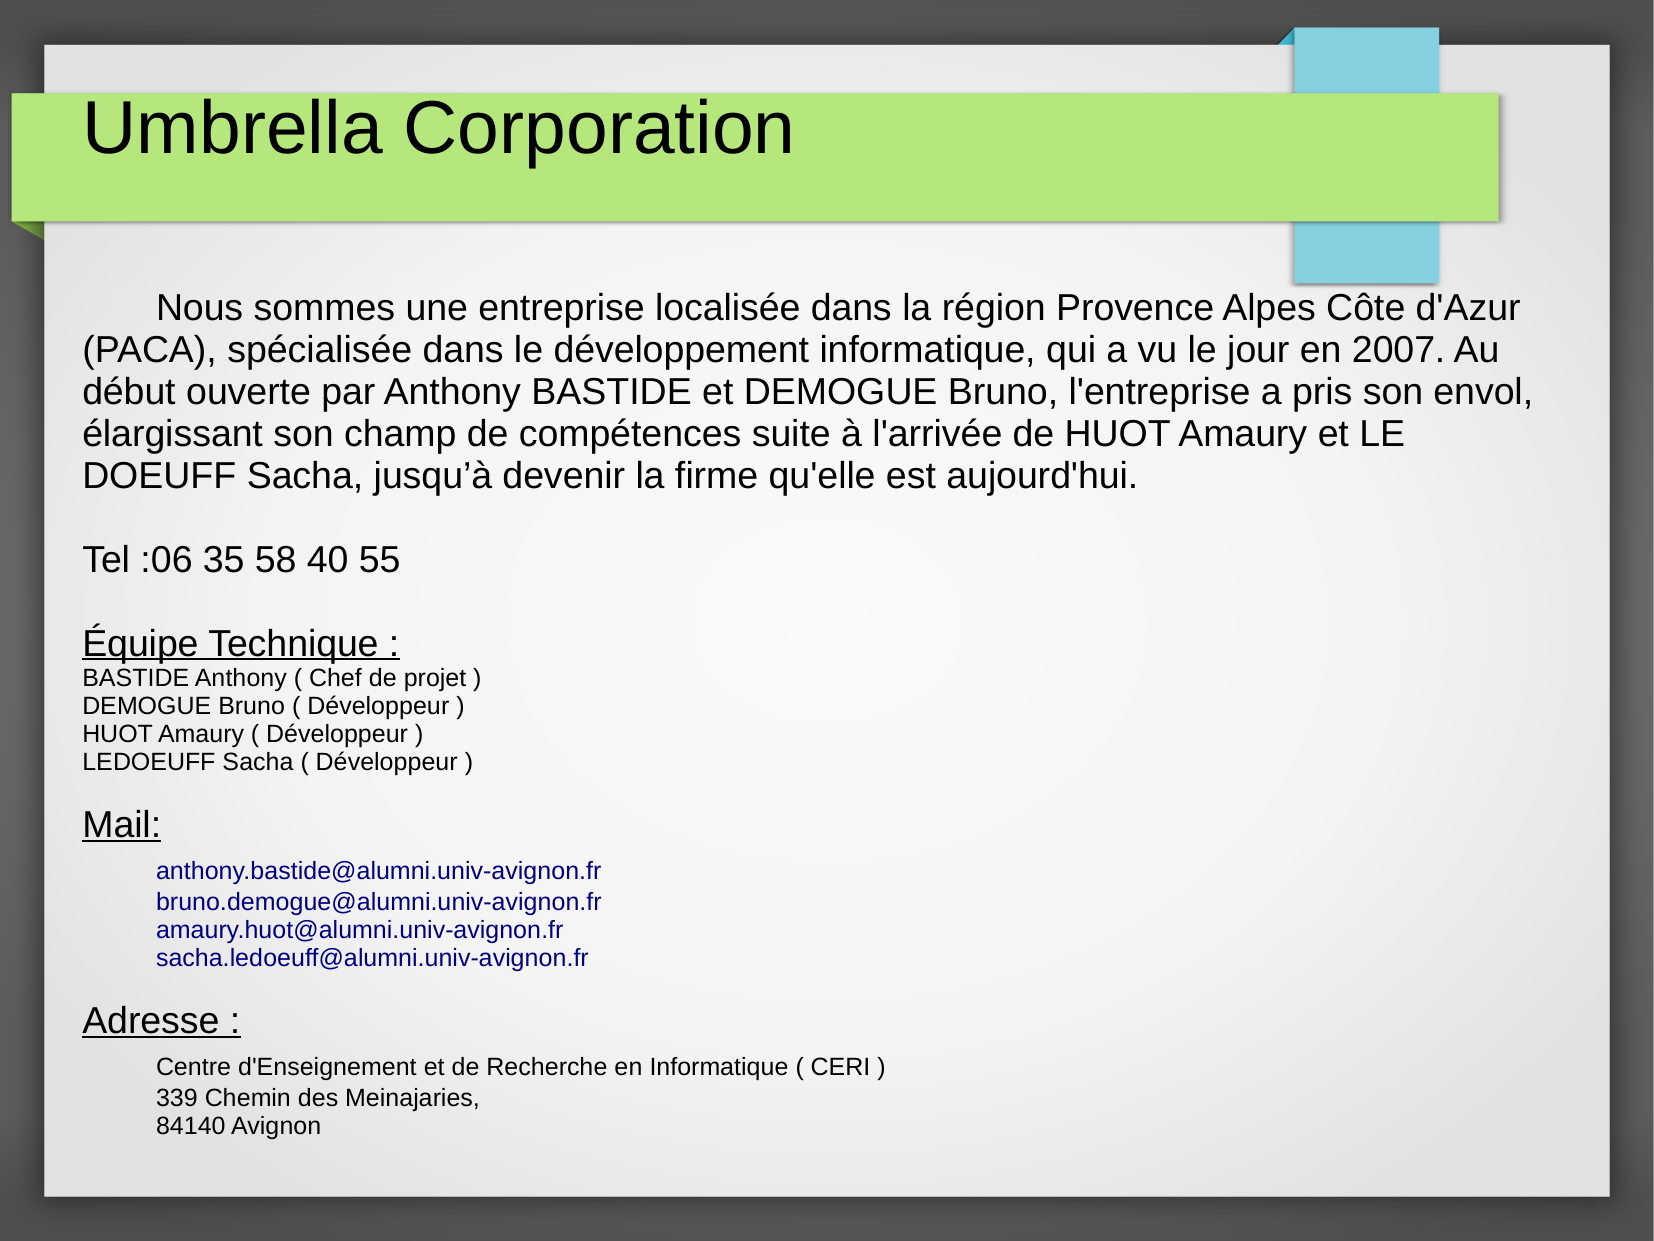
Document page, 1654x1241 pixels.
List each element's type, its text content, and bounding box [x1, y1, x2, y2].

title Umbrella Corporation [82, 23, 1571, 231]
subtitle Nous sommes une entreprise localisée dans la région Provence Alpes Côte d'Azur (PACA), spécialisée dans le développement informatique, qui a vu le jour en 2007. Au début ouverte par Anthony BASTIDE et DEMOGUE Bruno, l'entreprise a pris son envol, élargissant son champ de compétences suite à l'arrivée de HUOT Amaury et LE DOEUFF Sacha, jusqu’à devenir la firme qu'elle est aujourd'hui. Tel :06 35 58 40 55 Équipe Technique : BASTIDE Anthony ( Chef de projet ) DEMOGUE Bruno ( Développeur ) HUOT Amaury ( Développeur ) LEDOEUFF Sacha ( Développeur ) Mail: anthony.bastide@alumni.univ-avignon.fr bruno.demogue@alumni.univ-avignon.fr amaury.huot@alumni.univ-avignon.fr sacha.ledoeuff@alumni.univ-avignon.fr Adresse : Centre d'Enseignement et de Recherche en Informatique ( CERI ) 339 Chemin des Meinajaries, 84140 Avignon [82, 244, 1571, 1182]
picture [0, 0, 1654, 1241]
